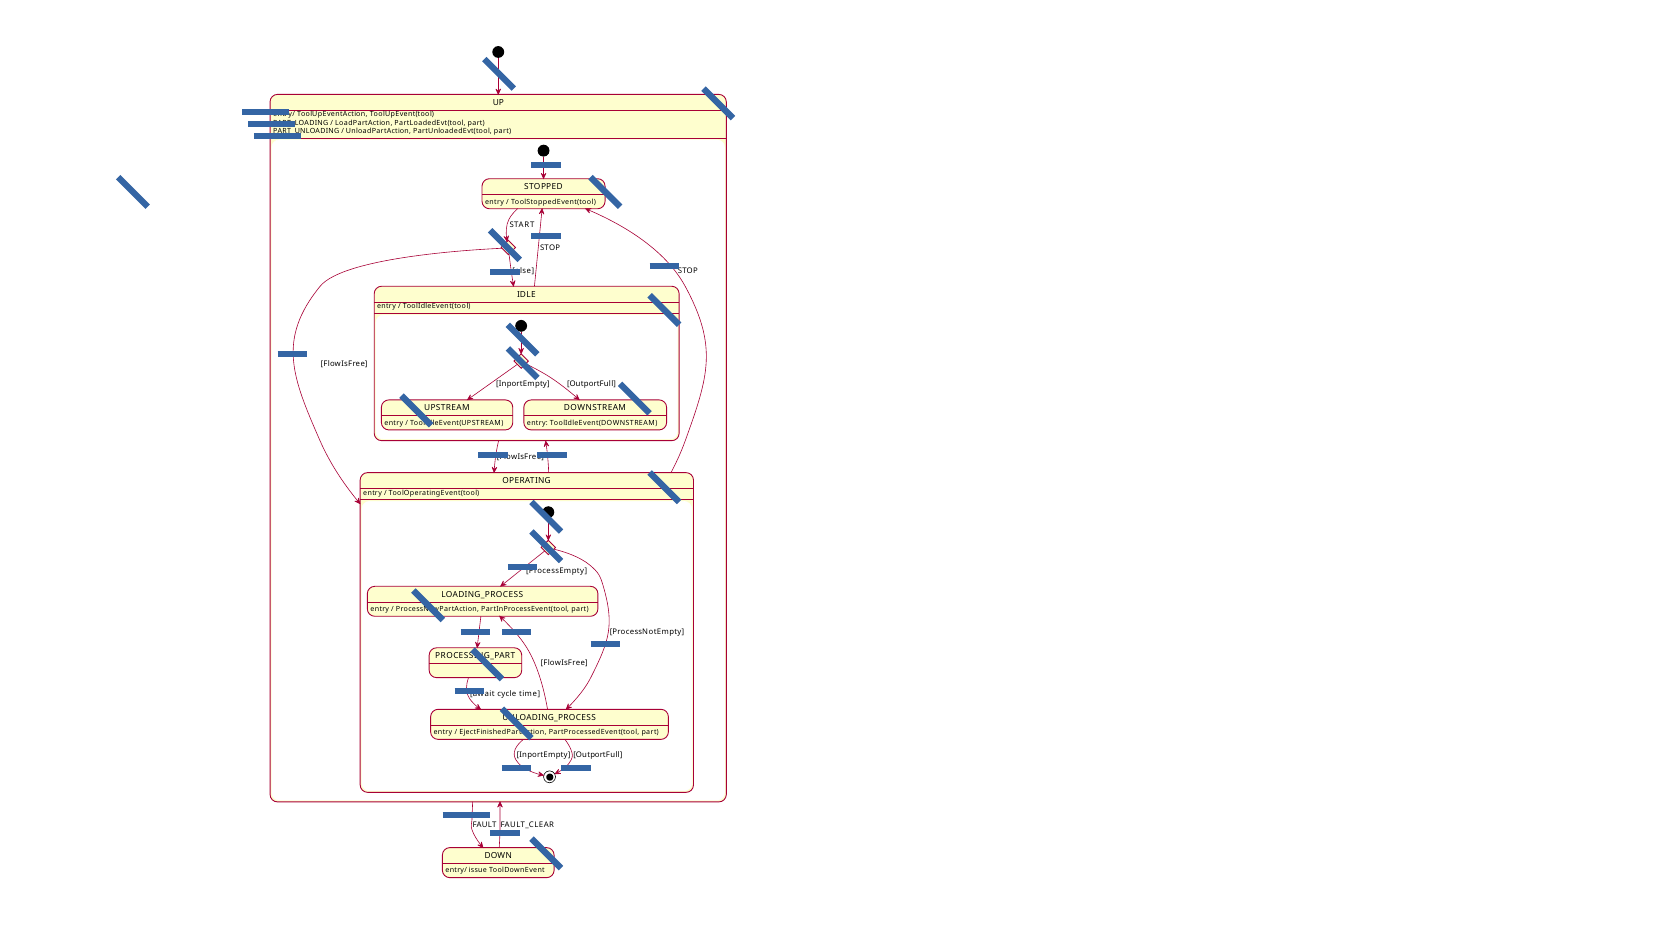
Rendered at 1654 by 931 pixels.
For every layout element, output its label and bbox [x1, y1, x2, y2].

picture [265, 42, 733, 886]
